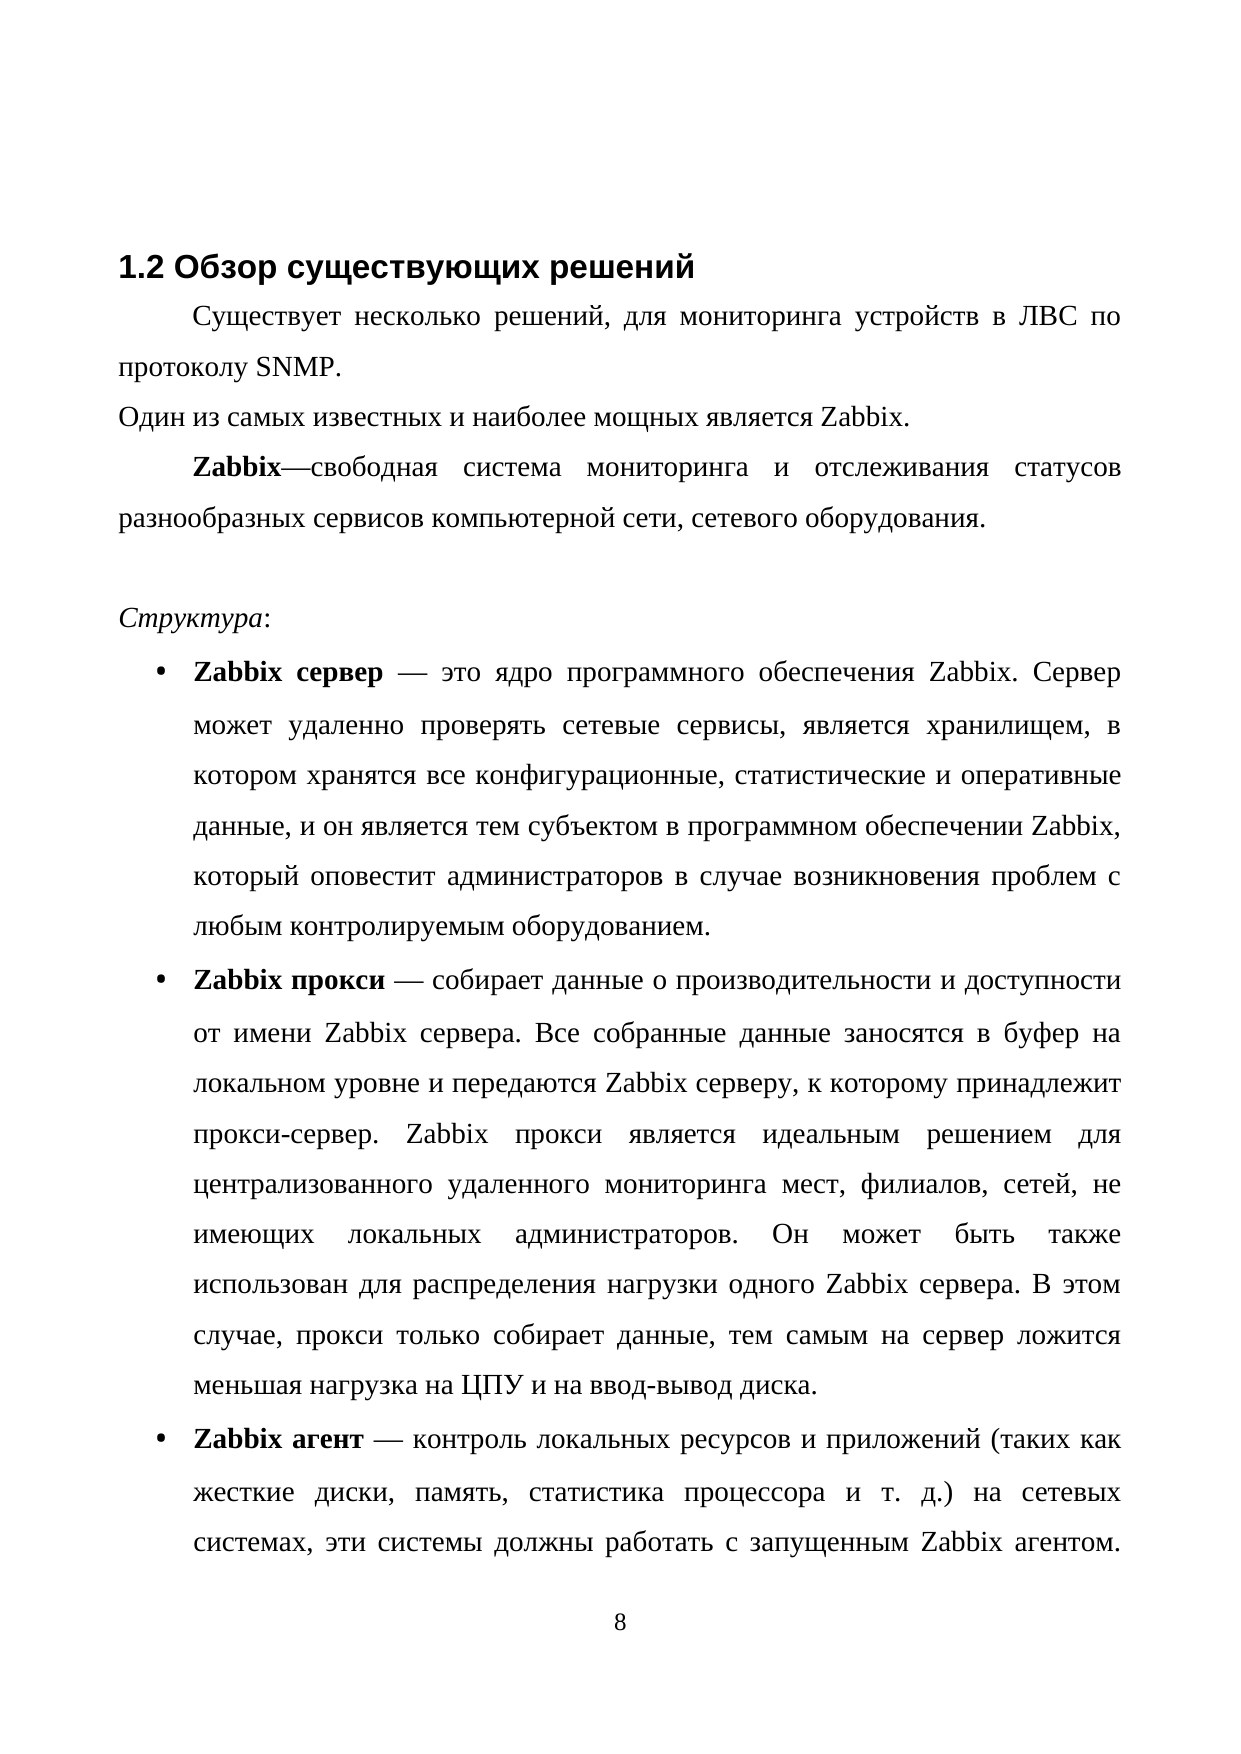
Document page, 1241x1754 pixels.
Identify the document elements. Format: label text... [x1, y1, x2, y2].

list Zabbix агент — контроль локальных ресурсов и приложений (таких как жесткие диски, память, статистика процессора и т. д.) на сетевых системах, эти системы должны работать с запущенным Zabbix агентом. [156, 1418, 1122, 1558]
subtitle 1.2 Обзор существующих решений [118, 247, 1122, 286]
text Структура: [118, 600, 1122, 634]
list Zabbix прокси — собирает данные о производительности и доступности от имени Zabbix сервера. Все собранные данные заносятся в буфер на локальном уровне и передаются Zabbix серверу, к которому принадлежит прокси-сервер. Zabbix прокси является идеальным решением для централизованного удаленного мониторинга мест, филиалов, сетей, не имеющих локальных администраторов. Он может быть также использован для распределения нагрузки одного Zabbix сервера. В этом случае, прокси только собирает данные, тем самым на сервер ложится меньшая нагрузка на ЦПУ и на ввод-вывод диска. [156, 959, 1122, 1401]
text Один из самых известных и наиболее мощных является Zabbix. [118, 399, 1122, 433]
list Zabbix сервер — это ядро программного обеспечения Zabbix. Сервер может удаленно проверять сетевые сервисы, является хранилищем, в котором хранятся все конфигурационные, статистические и оперативные данные, и он является тем субъектом в программном обеспечении Zabbix, который оповестит администраторов в случае возникновения проблем с любым контролируемым оборудованием. [156, 651, 1122, 942]
text Существует несколько решений, для мониторинга устройств в ЛВС по протоколу SNMP. [118, 298, 1122, 382]
text Zabbix—свободная система мониторинга и отслеживания статусов разнообразных сервисов компьютерной сети, сетевого оборудования. [118, 449, 1122, 533]
